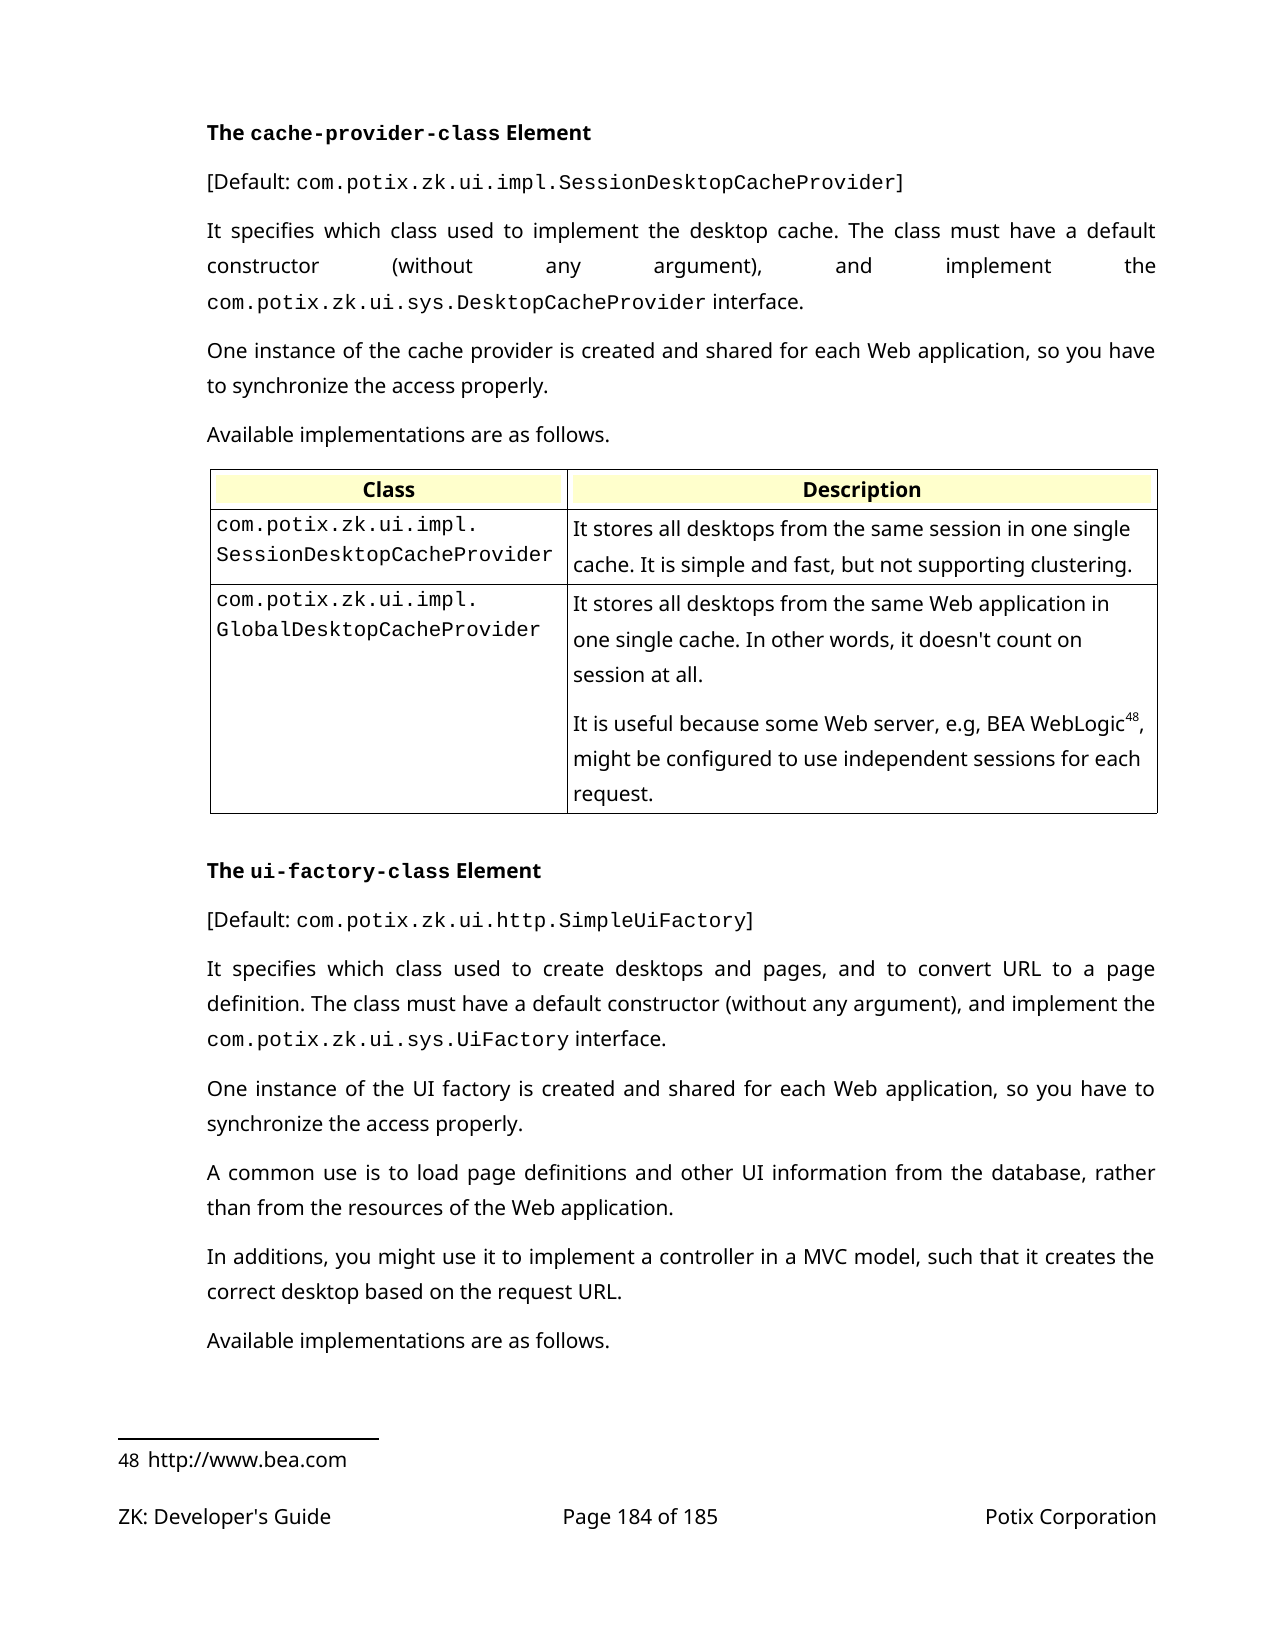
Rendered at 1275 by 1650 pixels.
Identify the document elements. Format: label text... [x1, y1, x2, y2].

subtitle The cache-provider-class Element [207, 118, 1157, 147]
text [Default: com.potix.zk.ui.http.SimpleUiFactory] [207, 905, 1157, 933]
subtitle The ui-factory-class Element [207, 856, 1157, 884]
text Available implementations are as follows. [207, 1326, 1157, 1354]
table_cell It stores all desktops from the same session in one single cache. It is simple and fast, but not supporting clustering. [568, 510, 1157, 584]
text It specifies which class used to create desktops and pages, and to convert URL to a page definition. The class must have a default constructor (without any argument), and implement the com.potix.zk.ui.sys.UiFactory interface. [207, 954, 1157, 1053]
text It specifies which class used to implement the desktop cache. The class must have a default constructor (without any argument), and implement the com.potix.zk.ui.sys.DesktopCacheProvider interface. [207, 216, 1157, 315]
table_cell It stores all desktops from the same Web application in one single cache. In other words, it doesn't count on session at all. It is useful because some Web server, e.g, BEA WebLogic, might be configured to use independent sessions for each request. [568, 585, 1157, 813]
text Available implementations are as follows. [207, 420, 1157, 448]
text In additions, you might use it to implement a controller in a MVC model, such that it creates the correct desktop based on the request URL. [207, 1242, 1157, 1305]
text One instance of the UI factory is created and shared for each Web application, so you have to synchronize the access properly. [207, 1074, 1157, 1137]
table_header Description [568, 470, 1157, 509]
text [Default: com.potix.zk.ui.impl.SessionDesktopCacheProvider] [207, 167, 1157, 196]
text One instance of the cache provider is created and shared for each Web application, so you have to synchronize the access properly. [207, 336, 1157, 399]
table_cell com.potix.zk.ui.impl. SessionDesktopCacheProvider [211, 510, 567, 584]
table_cell com.potix.zk.ui.impl. GlobalDesktopCacheProvider [211, 585, 567, 813]
text A common use is to load page definitions and other UI information from the database, rather than from the resources of the Web application. [207, 1158, 1157, 1221]
table_header Class [211, 470, 567, 509]
